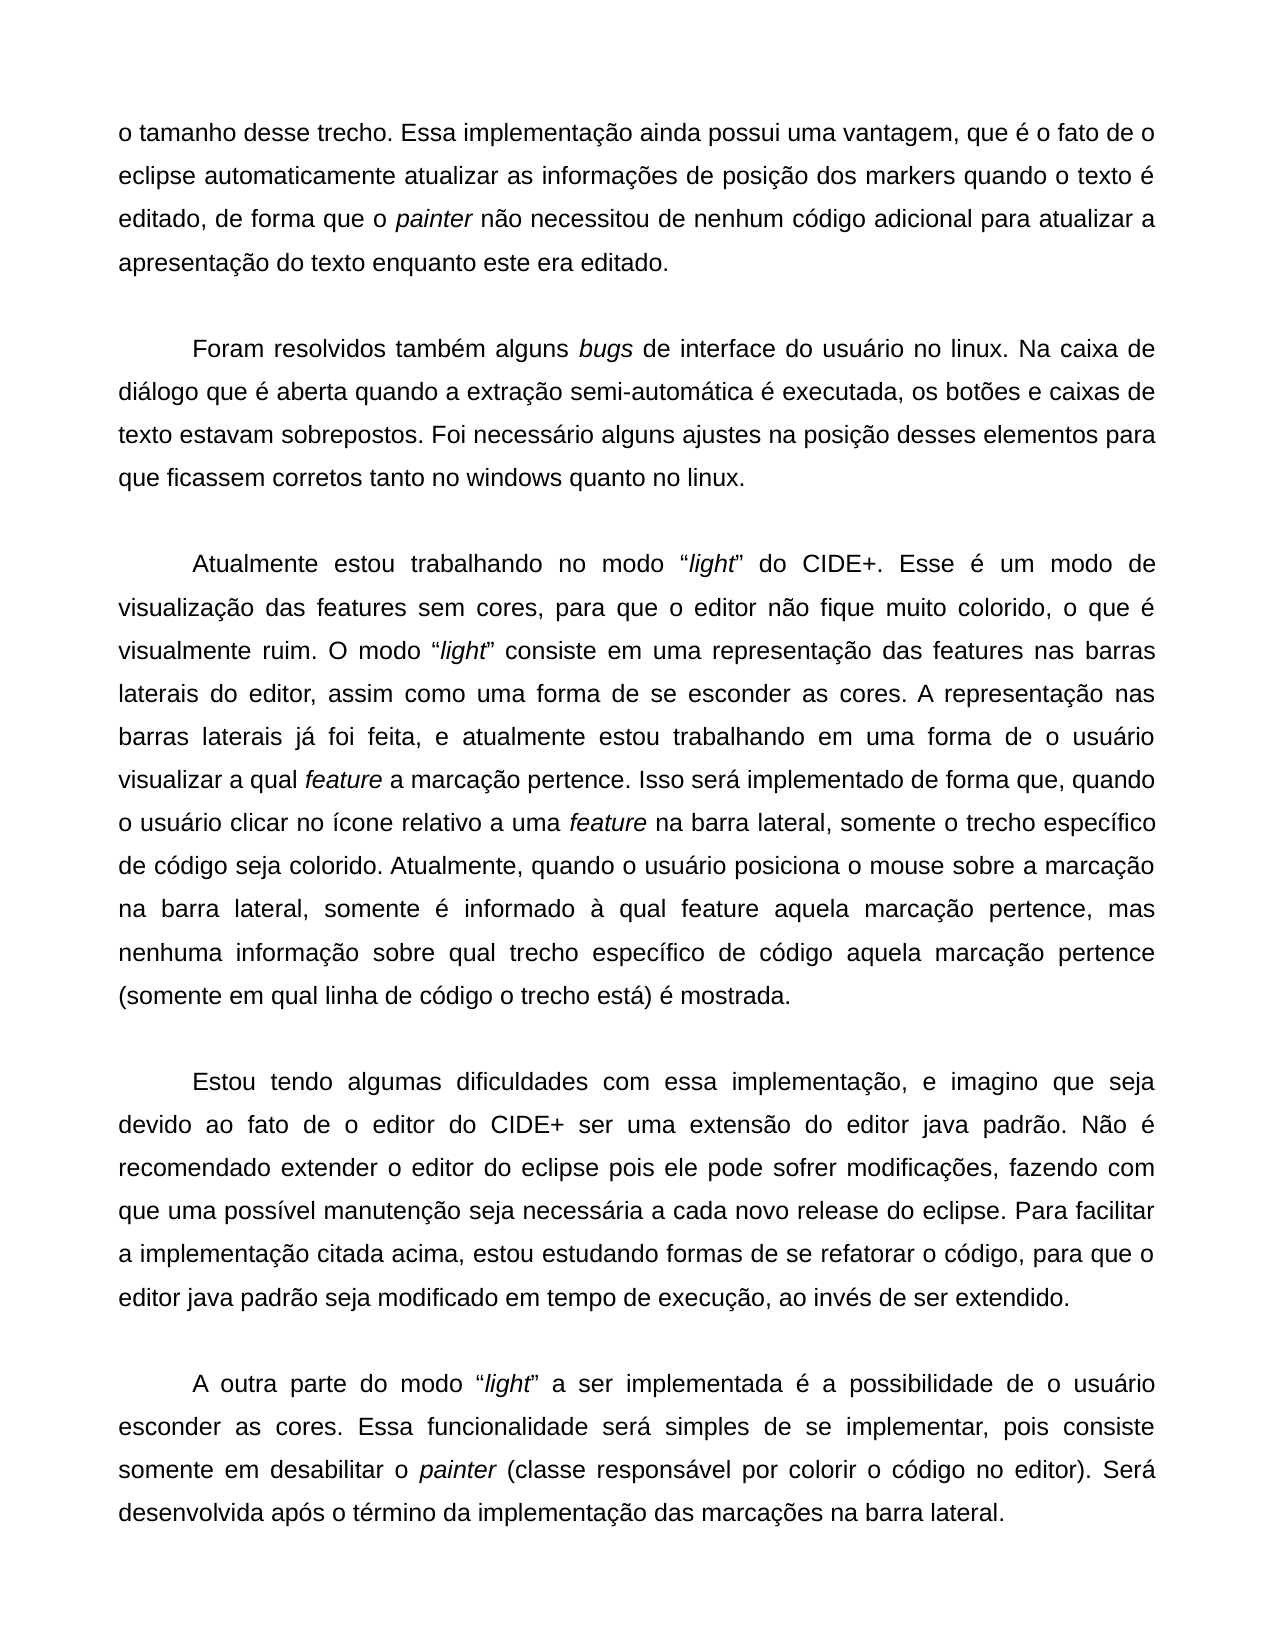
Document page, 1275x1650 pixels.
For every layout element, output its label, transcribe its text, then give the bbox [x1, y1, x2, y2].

text Foram resolvidos também alguns bugs de interface do usuário no linux. Na caixa de diálogo que é aberta quando a extração semi-automática é executada, os botões e caixas de texto estavam sobrepostos. Foi necessário alguns ajustes na posição desses elementos para que ficassem corretos tanto no windows quanto no linux. [118, 334, 1157, 492]
text Atualmente estou trabalhando no modo “light” do CIDE+. Esse é um modo de visualização das features sem cores, para que o editor não fique muito colorido, o que é visualmente ruim. O modo “light” consiste em uma representação das features nas barras laterais do editor, assim como uma forma de se esconder as cores. A representação nas barras laterais já foi feita, e atualmente estou trabalhando em uma forma de o usuário visualizar a qual feature a marcação pertence. Isso será implementado de forma que, quando o usuário clicar no ícone relativo a uma feature na barra lateral, somente o trecho específico de código seja colorido. Atualmente, quando o usuário posiciona o mouse sobre a marcação na barra lateral, somente é informado à qual feature aquela marcação pertence, mas nenhuma informação sobre qual trecho específico de código aquela marcação pertence (somente em qual linha de código o trecho está) é mostrada. [118, 549, 1157, 1009]
text Estou tendo algumas dificuldades com essa implementação, e imagino que seja devido ao fato de o editor do CIDE+ ser uma extensão do editor java padrão. Não é recomendado extender o editor do eclipse pois ele pode sofrer modificações, fazendo com que uma possível manutenção seja necessária a cada novo release do eclipse. Para facilitar a implementação citada acima, estou estudando formas de se refatorar o código, para que o editor java padrão seja modificado em tempo de execução, ao invés de ser extendido. [118, 1067, 1157, 1311]
text o tamanho desse trecho. Essa implementação ainda possui uma vantagem, que é o fato de o eclipse automaticamente atualizar as informações de posição dos markers quando o texto é editado, de forma que o painter não necessitou de nenhum código adicional para atualizar a apresentação do texto enquanto este era editado. [118, 118, 1157, 276]
text A outra parte do modo “light” a ser implementada é a possibilidade de o usuário esconder as cores. Essa funcionalidade será simples de se implementar, pois consiste somente em desabilitar o painter (classe responsável por colorir o código no editor). Será desenvolvida após o término da implementação das marcações na barra lateral. [118, 1369, 1157, 1527]
